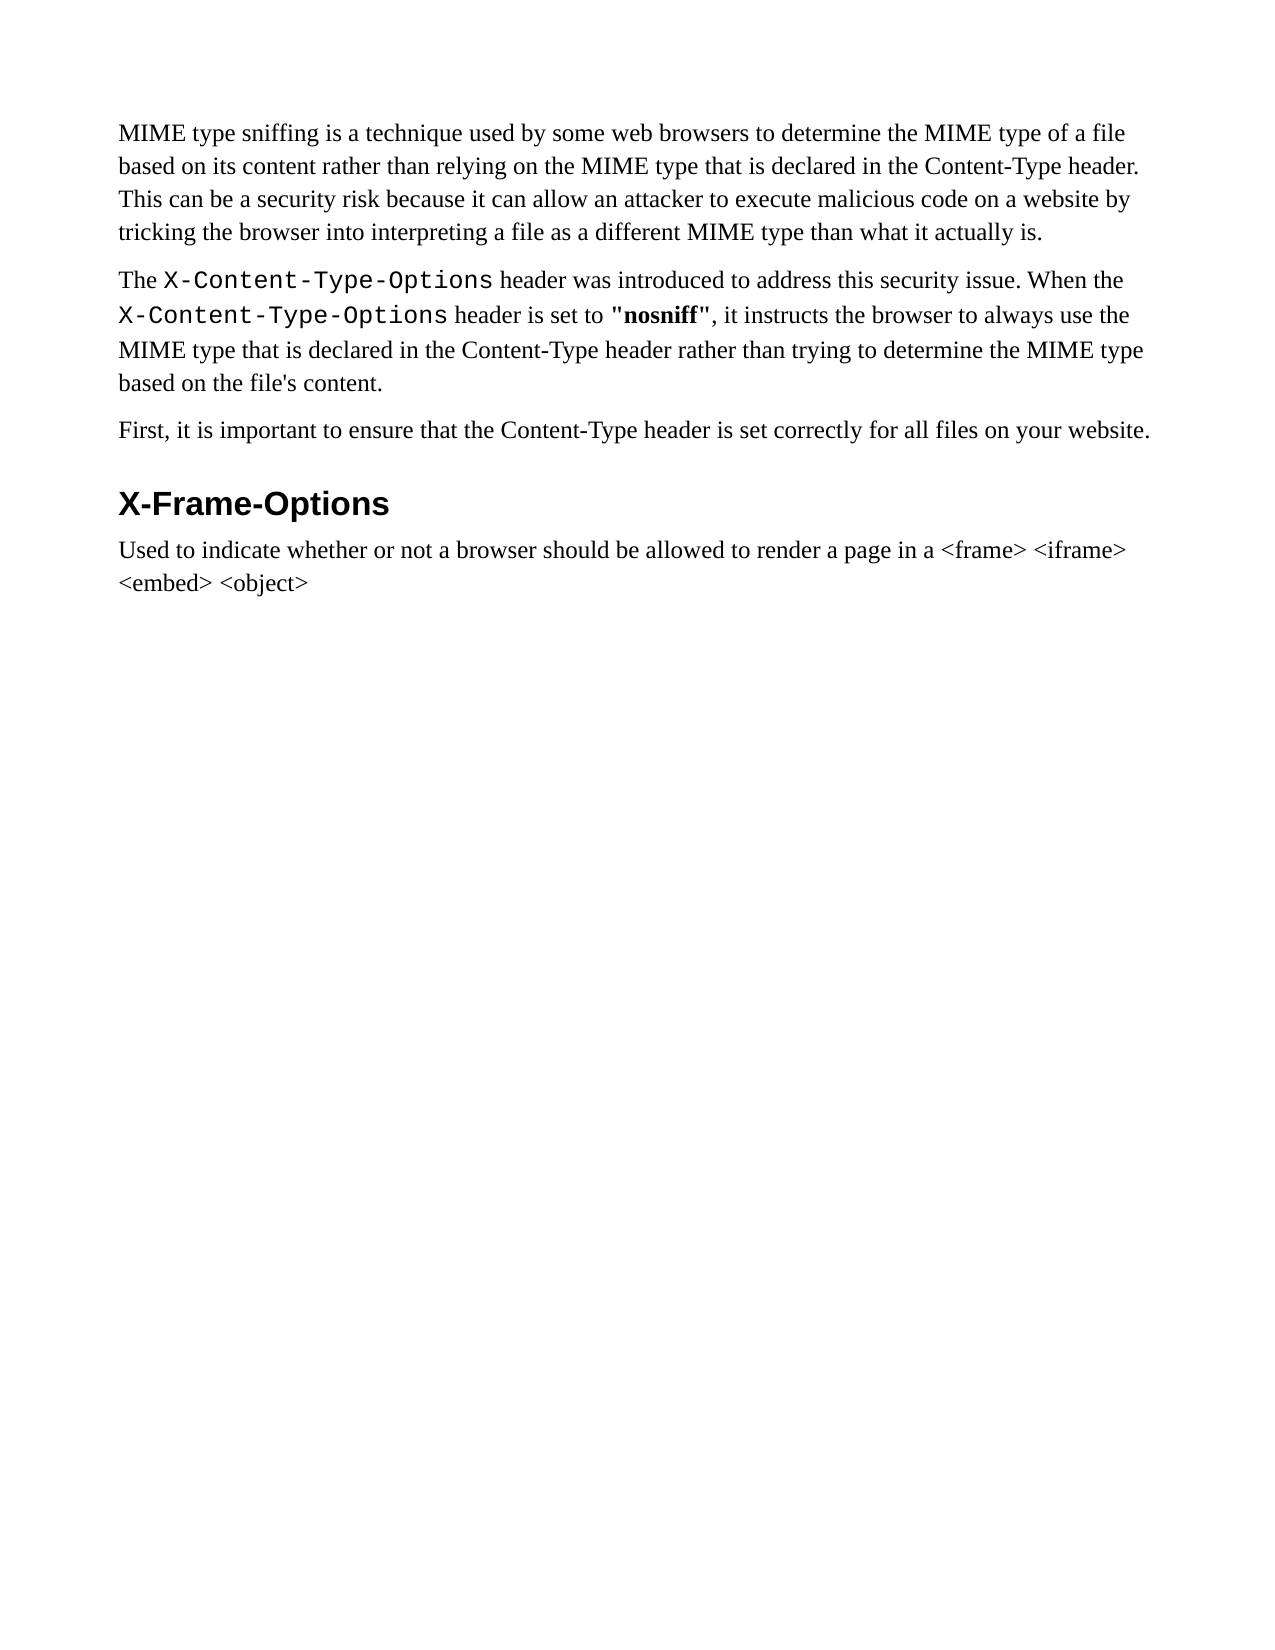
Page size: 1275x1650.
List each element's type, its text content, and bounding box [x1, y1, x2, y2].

text The X-Content-Type-Options header was introduced to address this security issue. When the X-Content-Type-Options header is set to "nosniff", it instructs the browser to always use the MIME type that is declared in the Content-Type header rather than trying to determine the MIME type based on the file's content. [118, 265, 1157, 397]
text MIME type sniffing is a technique used by some web browsers to determine the MIME type of a file based on its content rather than relying on the MIME type that is declared in the Content-Type header. This can be a security risk because it can allow an attacker to execute malicious code on a website by tricking the browser into interpreting a file as a different MIME type than what it actually is. [118, 118, 1157, 246]
subtitle X-Frame-Options [118, 484, 1157, 523]
text Used to indicate whether or not a browser should be allowed to render a page in a <frame> <iframe> <embed> <object> [118, 535, 1157, 597]
text First, it is important to ensure that the Content-Type header is set correctly for all files on your website. [118, 416, 1157, 444]
